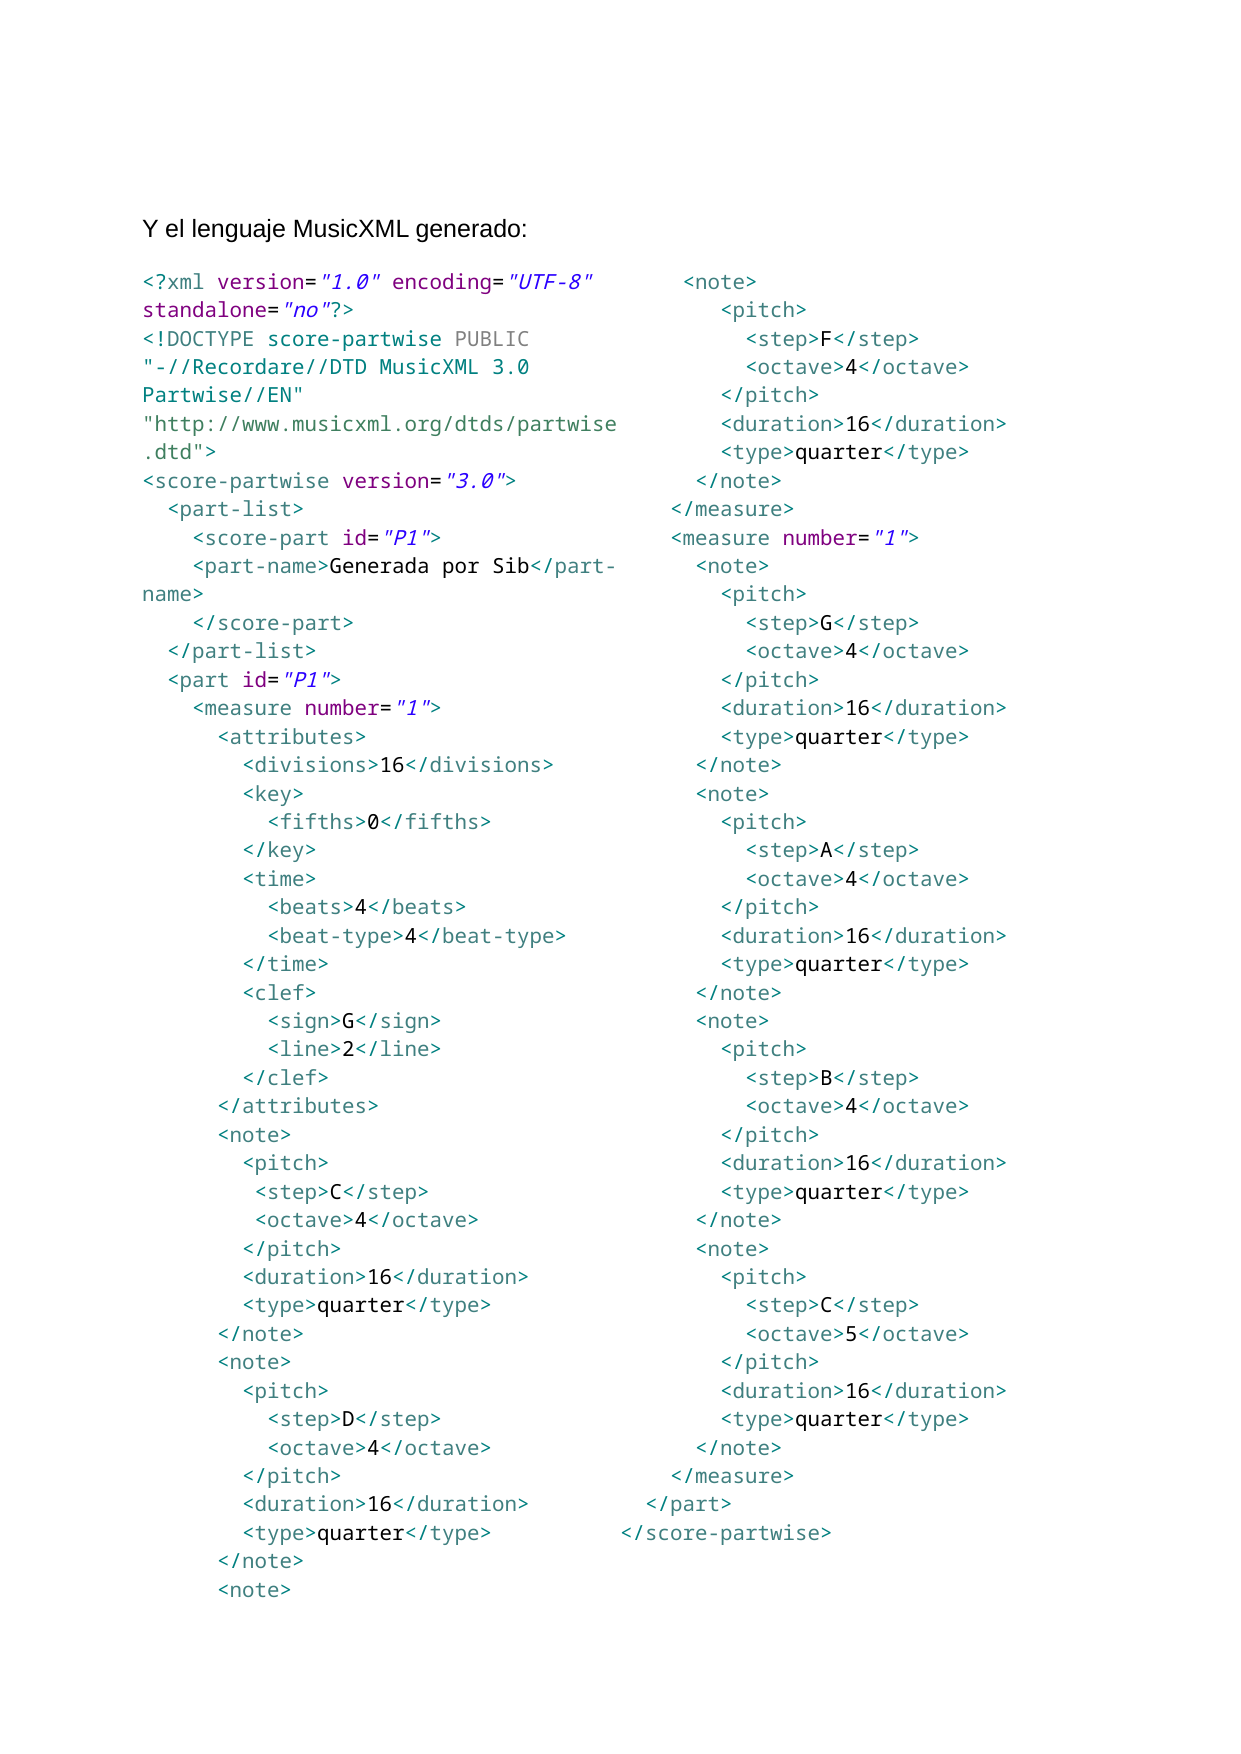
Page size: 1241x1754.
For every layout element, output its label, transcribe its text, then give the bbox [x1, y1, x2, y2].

text Y el lenguaje MusicXML generado: [142, 214, 1098, 243]
table_header <note> <pitch> <step>F</step> <octave>4</octave> </pitch> <duration>16</duration> <type>quarter</type> </note> </measure> <measure number="1"> <note> <pitch> <step>G</step> <octave>4</octave> </pitch> <duration>16</duration> <type>quarter</type> </note> <note> <pitch> <step>A</step> <octave>4</octave> </pitch> <duration>16</duration> <type>quarter</type> </note> <note> <pitch> <step>B</step> <octave>4</octave> </pitch> <duration>16</duration> <type>quarter</type> </note> <note> <pitch> <step>C</step> <octave>5</octave> </pitch> <duration>16</duration> <type>quarter</type> </note> </measure> </part> </score-partwise> [620, 267, 1098, 1603]
table_header <?xml version="1.0" encoding="UTF-8" standalone="no"?> <!DOCTYPE score-partwise PUBLIC "-//Recordare//DTD MusicXML 3.0 Partwise//EN" "http://www.musicxml.org/dtds/partwise.dtd"> <score-partwise version="3.0"> <part-list> <score-part id="P1"> <part-name>Generada por Sib</part-name> </score-part> </part-list> <part id="P1"> <measure number="1"> <attributes> <divisions>16</divisions> <key> <fifths>0</fifths> </key> <time> <beats>4</beats> <beat-type>4</beat-type> </time> <clef> <sign>G</sign> <line>2</line> </clef> </attributes> <note> <pitch> <step>C</step> <octave>4</octave> </pitch> <duration>16</duration> <type>quarter</type> </note> <note> <pitch> <step>D</step> <octave>4</octave> </pitch> <duration>16</duration> <type>quarter</type> </note> <note> [142, 267, 620, 1603]
